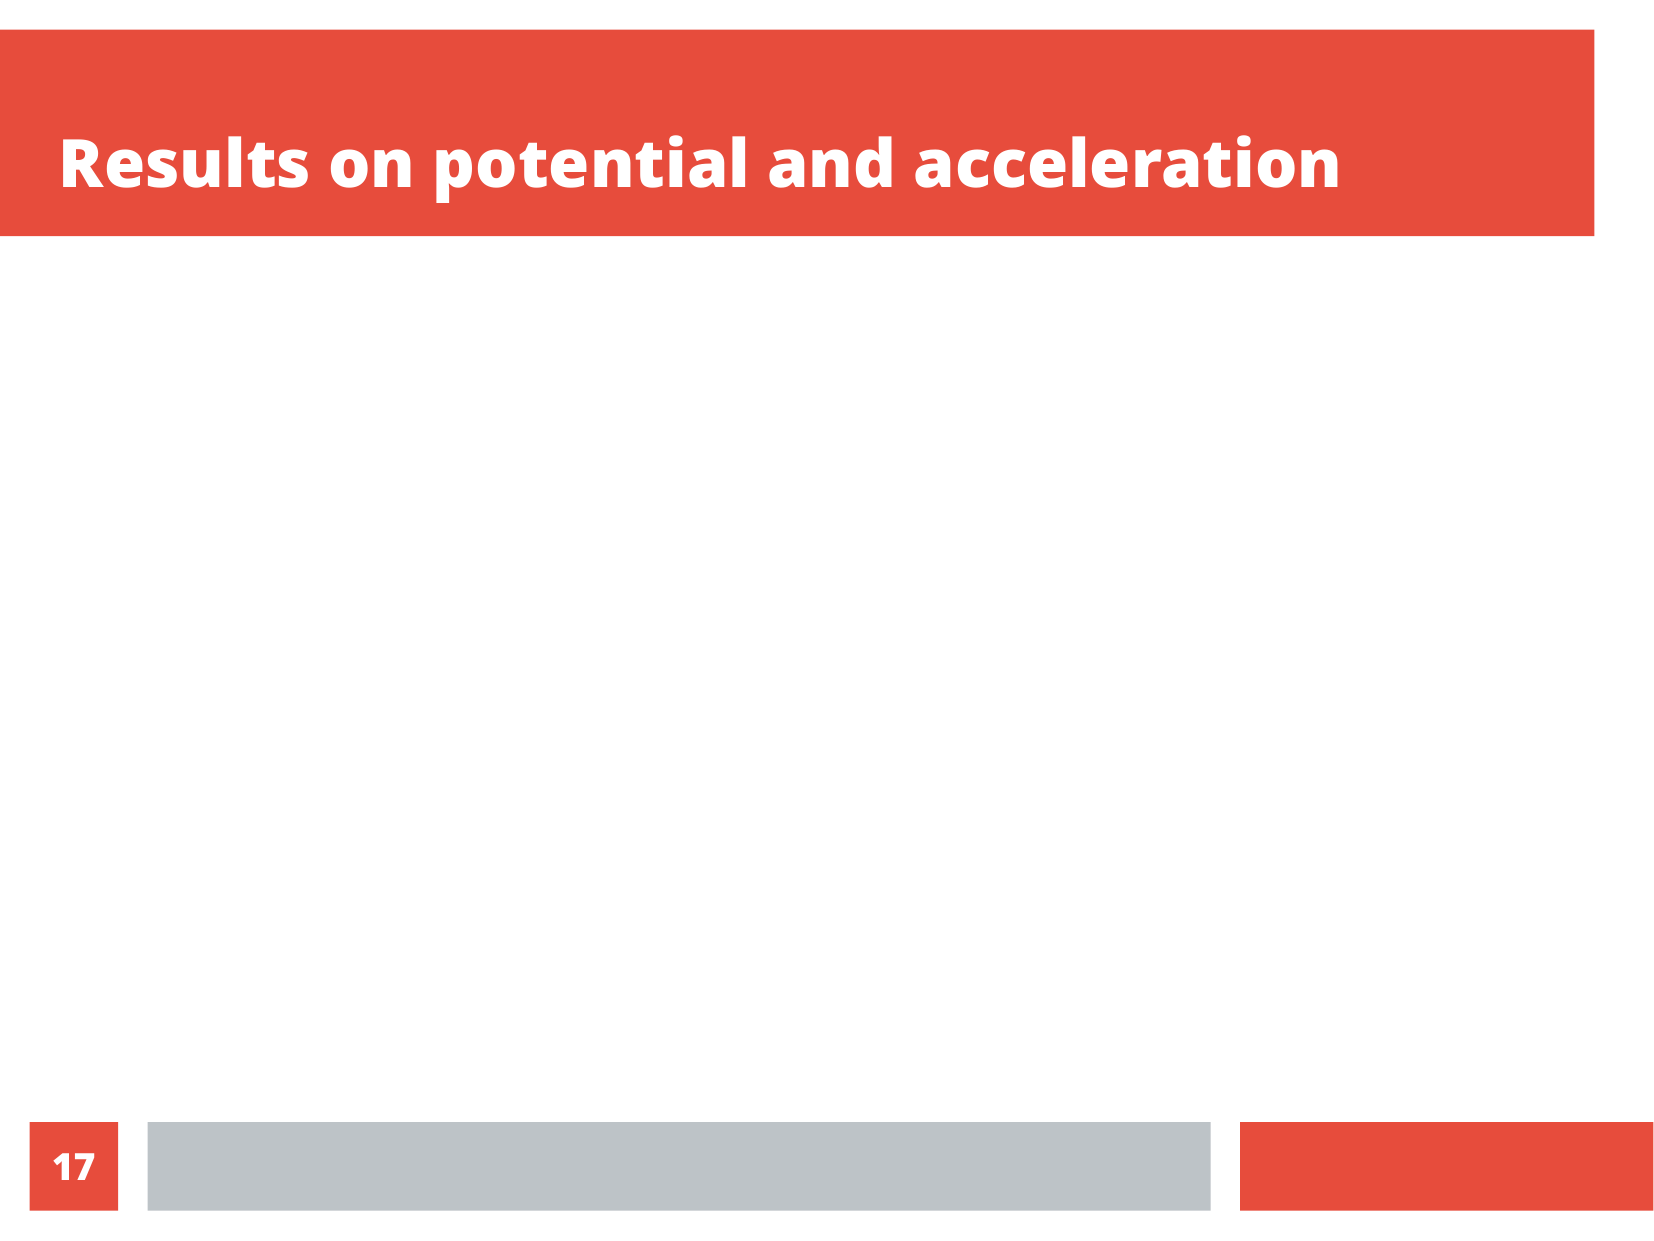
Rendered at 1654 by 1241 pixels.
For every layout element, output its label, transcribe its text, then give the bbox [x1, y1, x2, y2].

title Results on potential and acceleration [59, 59, 1595, 207]
